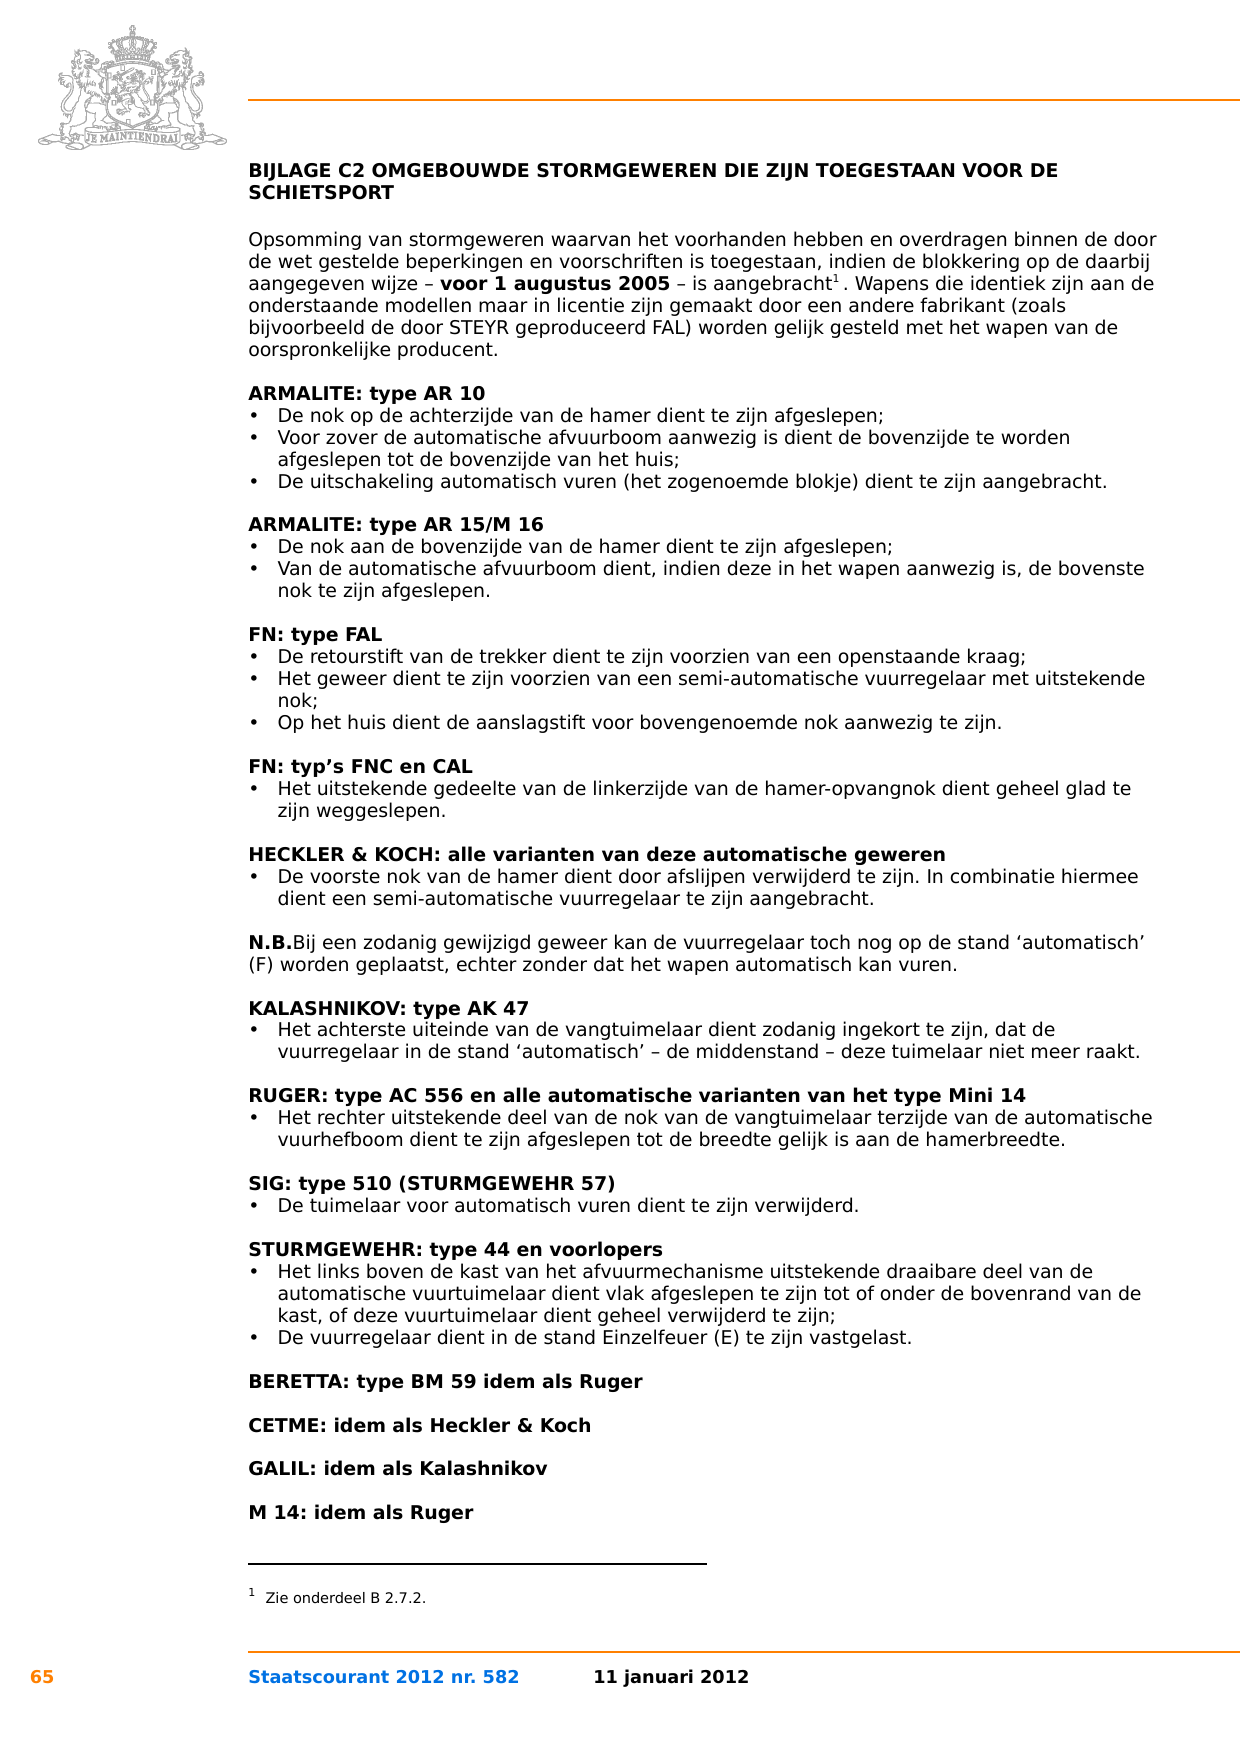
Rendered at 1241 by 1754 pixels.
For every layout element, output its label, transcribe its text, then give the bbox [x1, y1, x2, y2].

text RUGER: type AC 556 en alle automatische varianten van het type Mini 14 [248, 1085, 1163, 1107]
text • De nok op de achterzijde van de hamer dient te zijn afgeslepen; [248, 404, 1163, 427]
text Opsomming van stormgeweren waarvan het voorhanden hebben en overdragen binnen de door de wet gestelde beperkingen en voorschriften is toegestaan, indien de blokkering op de daarbij aangegeven wijze – voor 1 augustus 2005 – is aangebracht. Wapens die identiek zijn aan de onderstaande modellen maar in licentie zijn gemaakt door een andere fabrikant (zoals bijvoorbeeld de door STEYR geproduceerd FAL) worden gelijk gesteld met het wapen van de oorspronkelijke producent. [248, 229, 1163, 361]
text SIG: type 510 (STURMGEWEHR 57) [248, 1173, 1163, 1195]
text • Het achterste uiteinde van de vangtuimelaar dient zodanig ingekort te zijn, dat de vuurregelaar in de stand ‘automatisch’ – de middenstand – deze tuimelaar niet meer raakt. [248, 1019, 1163, 1063]
text M 14: idem als Ruger [248, 1502, 1163, 1524]
text ARMALITE: type AR 10 [248, 383, 1163, 404]
text • De vuurregelaar dient in de stand Einzelfeuer (E) te zijn vastgelast. [248, 1327, 1163, 1349]
text • Van de automatische afvuurboom dient, indien deze in het wapen aanwezig is, de bovenste nok te zijn afgeslepen. [248, 558, 1163, 602]
text FN: typ’s FNC en CAL [248, 756, 1163, 778]
subtitle BIJLAGE C2 OMGEBOUWDE STORMGEWEREN DIE ZIJN TOEGESTAAN VOOR DE SCHIETSPORT [248, 160, 1163, 204]
text • De nok aan de bovenzijde van de hamer dient te zijn afgeslepen; [248, 536, 1163, 558]
text HECKLER & KOCH: alle varianten van deze automatische geweren [248, 844, 1163, 866]
text • De voorste nok van de hamer dient door afslijpen verwijderd te zijn. In combinatie hiermee dient een semi-automatische vuurregelaar te zijn aangebracht. [248, 866, 1163, 910]
text • Het uitstekende gedeelte van de linkerzijde van de hamer-opvangnok dient geheel glad te zijn weggeslepen. [248, 778, 1163, 822]
text BERETTA: type BM 59 idem als Ruger [248, 1371, 1163, 1393]
text • De tuimelaar voor automatisch vuren dient te zijn verwijderd. [248, 1195, 1163, 1217]
text FN: type FAL [248, 624, 1163, 646]
picture [38, 25, 227, 150]
text • Het rechter uitstekende deel van de nok van de vangtuimelaar terzijde van de automatische vuurhefboom dient te zijn afgeslepen tot de breedte gelijk is aan de hamerbreedte. [248, 1107, 1163, 1151]
text ARMALITE: type AR 15/M 16 [248, 514, 1163, 536]
text KALASHNIKOV: type AK 47 [248, 997, 1163, 1019]
text • Voor zover de automatische afvuurboom aanwezig is dient de bovenzijde te worden afgeslepen tot de bovenzijde van het huis; [248, 427, 1163, 471]
text • Op het huis dient de aanslagstift voor bovengenoemde nok aanwezig te zijn. [248, 712, 1163, 734]
text N.B.Bij een zodanig gewijzigd geweer kan de vuurregelaar toch nog op de stand ‘automatisch’ (F) worden geplaatst, echter zonder dat het wapen automatisch kan vuren. [248, 932, 1163, 976]
text • Het links boven de kast van het afvuurmechanisme uitstekende draaibare deel van de automatische vuurtuimelaar dient vlak afgeslepen te zijn tot of onder de bovenrand van de kast, of deze vuurtuimelaar dient geheel verwijderd te zijn; [248, 1261, 1163, 1327]
text CETME: idem als Heckler & Koch [248, 1414, 1163, 1436]
text Zie onderdeel B 2.7.2. [248, 1586, 1163, 1608]
text • Het geweer dient te zijn voorzien van een semi-automatische vuurregelaar met uitstekende nok; [248, 668, 1163, 712]
text GALIL: idem als Kalashnikov [248, 1458, 1163, 1480]
text STURMGEWEHR: type 44 en voorlopers [248, 1239, 1163, 1261]
text • De uitschakeling automatisch vuren (het zogenoemde blokje) dient te zijn aangebracht. [248, 471, 1163, 492]
text • De retourstift van de trekker dient te zijn voorzien van een openstaande kraag; [248, 646, 1163, 668]
